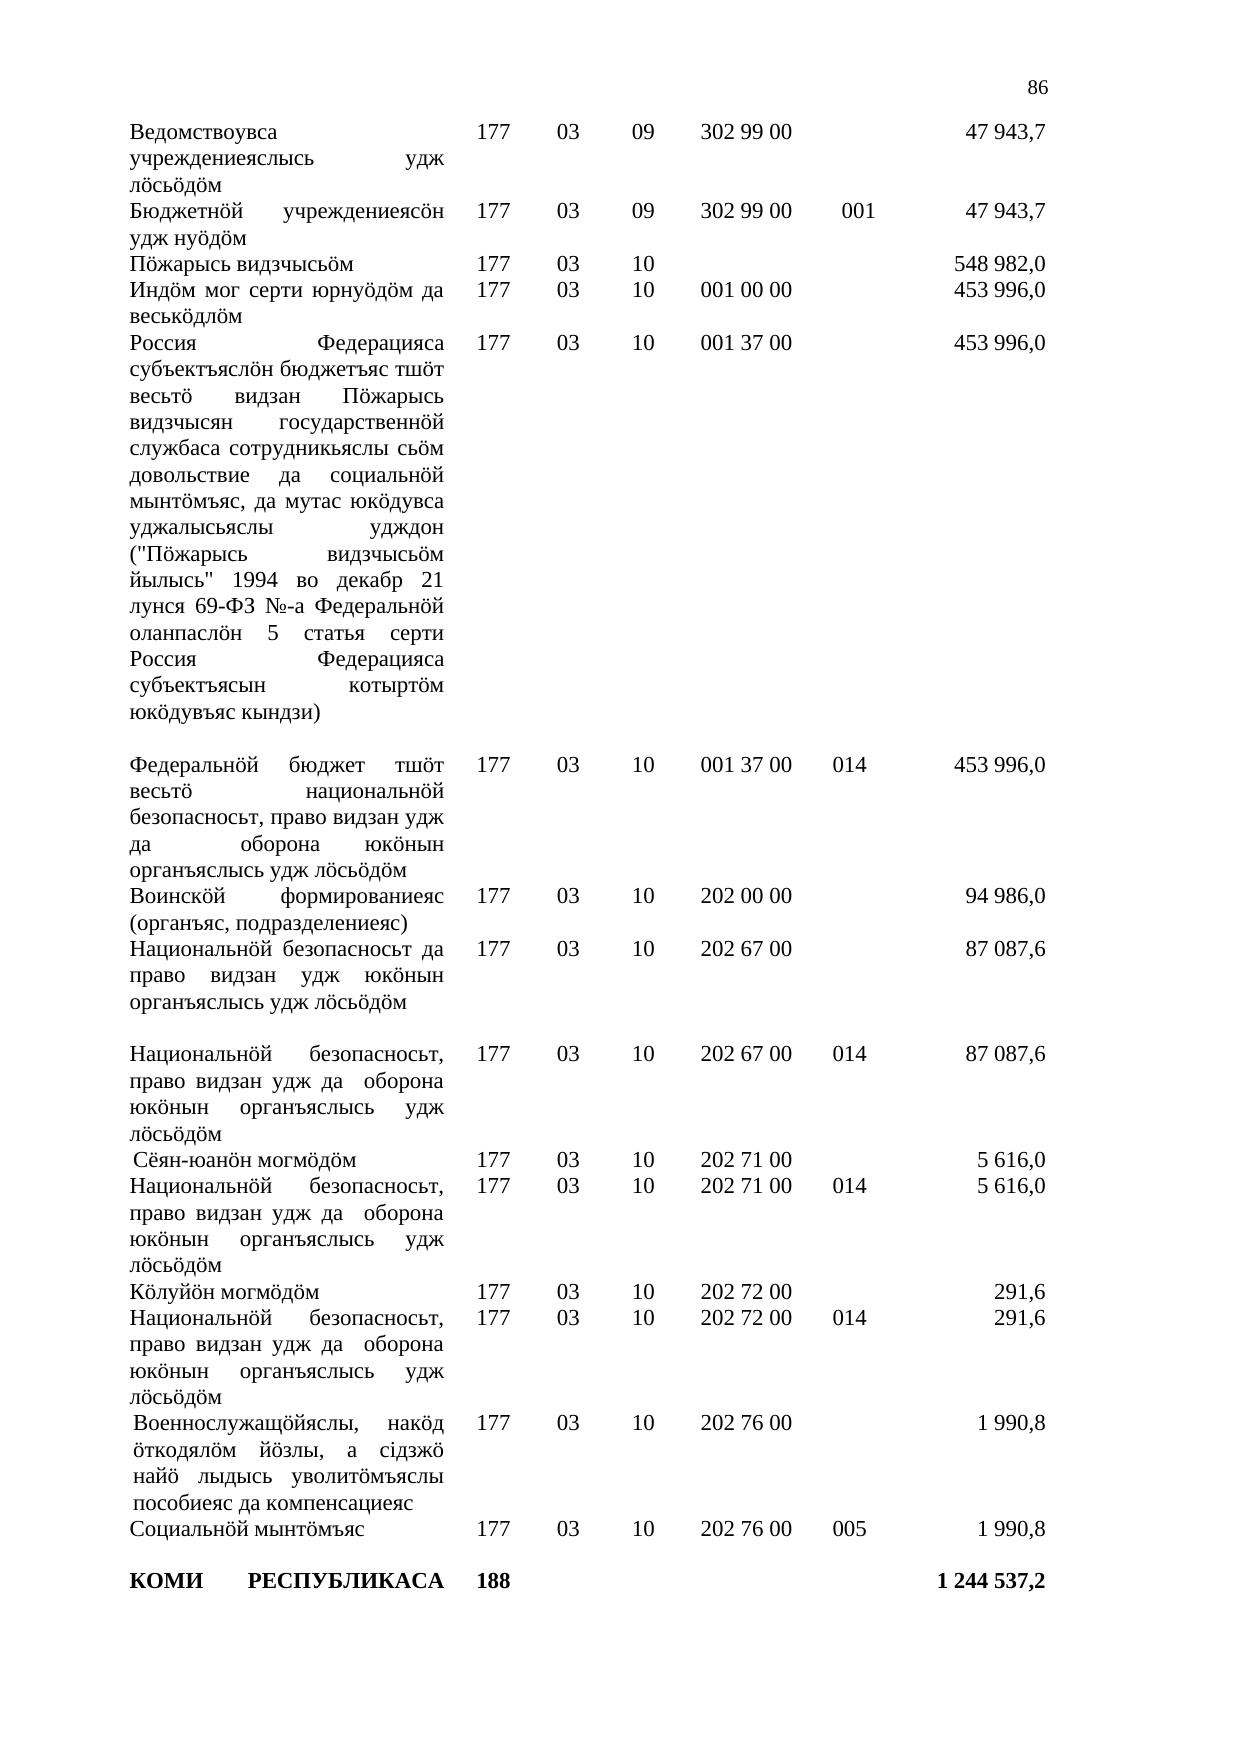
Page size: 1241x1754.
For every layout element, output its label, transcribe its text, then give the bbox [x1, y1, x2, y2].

table_cell 177 [456, 1515, 531, 1541]
table_cell 03 [531, 1304, 606, 1409]
table_cell 001 00 00 [681, 276, 812, 329]
table_cell Федеральнöй бюджет тшöт весьтö национальнöй безопасносьт, право видзан удж да оборона юкöнын органъяслысь удж лöсьöдöм [118, 751, 456, 882]
table_cell Бюджетнöй учреждениеясöн удж нуöдöм [118, 197, 456, 250]
table_cell 548 982,0 [887, 250, 1057, 276]
table_cell Россия Федерацияса субъектъяслöн бюджетъяс тшöт весьтö видзан Пöжарысь видзчысян государственнöй службаса сотрудникьяслы сьöм довольствие да социальнöй мынтöмъяс, да мутас юкöдувса уджалысьяслы удждон ("Пöжарысь видзчысьöм йылысь" 1994 во декабр 21 лунся 69-ФЗ №-а Федеральнöй оланпаслöн 5 статья серти Россия Федерацияса субъектъясын котыртöм юкöдувъяс кындзи) [118, 329, 456, 751]
table_cell 10 [606, 1278, 681, 1304]
table_cell 10 [606, 1041, 681, 1146]
table_cell 10 [606, 1515, 681, 1541]
table_cell 014 [812, 751, 887, 882]
table_cell 03 [531, 1515, 606, 1541]
table_cell 291,6 [887, 1278, 1057, 1304]
table_cell 202 72 00 [681, 1278, 812, 1304]
table_cell 03 [531, 329, 606, 751]
table_cell 10 [606, 1146, 681, 1172]
table_cell 014 [812, 1172, 887, 1278]
table_cell 10 [606, 329, 681, 751]
table_cell 5 616,0 [887, 1146, 1057, 1172]
table_cell Индöм мог серти юрнуöдöм да веськöдлöм [118, 276, 456, 329]
table_cell 177 [456, 935, 531, 1041]
table_cell 03 [531, 1041, 606, 1146]
table_cell 03 [531, 1172, 606, 1278]
table_cell 10 [606, 883, 681, 935]
table_cell 10 [606, 935, 681, 1041]
table_cell 47 943,7 [887, 197, 1057, 250]
table_cell 177 [456, 197, 531, 250]
table_cell [887, 1541, 1057, 1568]
table_cell Ведомствоувса учреждениеяслысь удж лöсьöдöм [118, 118, 456, 197]
table_cell 291,6 [887, 1304, 1057, 1409]
table_cell 005 [812, 1515, 887, 1541]
table_cell [681, 1541, 812, 1568]
table_cell 014 [812, 1041, 887, 1146]
table_cell 177 [456, 1146, 531, 1172]
table_cell Пöжарысь видзчысьöм [118, 250, 456, 276]
table_cell [456, 1541, 531, 1568]
table_cell [812, 935, 887, 1041]
table_cell Национальнöй безопасносьт да право видзан удж юкöнын органъяслысь удж лöсьöдöм [118, 935, 456, 1041]
table_cell 177 [456, 883, 531, 935]
table_cell 453 996,0 [887, 276, 1057, 329]
table_cell 177 [456, 276, 531, 329]
table_cell 94 986,0 [887, 883, 1057, 935]
table_cell 03 [531, 250, 606, 276]
table_cell Национальнöй безопасносьт, право видзан удж да оборона юкöнын органъяслысь удж лöсьöдöм [118, 1304, 456, 1409]
table_cell 302 99 00 [681, 118, 812, 197]
table_cell 177 [456, 329, 531, 751]
table_cell [812, 883, 887, 935]
table_cell Сёян-юанöн могмöдöм [118, 1146, 456, 1172]
table_cell 177 [456, 1304, 531, 1409]
table_cell 47 943,7 [887, 118, 1057, 197]
table_cell 177 [456, 250, 531, 276]
table_cell [812, 276, 887, 329]
table_cell Национальнöй безопасносьт, право видзан удж да оборона юкöнын органъяслысь удж лöсьöдöм [118, 1041, 456, 1146]
table_cell Социальнöй мынтöмъяс [118, 1515, 456, 1541]
table_cell [812, 1568, 887, 1594]
table_cell 453 996,0 [887, 751, 1057, 882]
table_cell 453 996,0 [887, 329, 1057, 751]
table_cell Военнослужащöйяслы, накöд öткодялöм йöзлы, а сiдзжö найö лыдысь уволитöмъяслы пособиеяс да компенсациеяс [118, 1410, 456, 1515]
table_cell 202 67 00 [681, 935, 812, 1041]
table_cell 87 087,6 [887, 935, 1057, 1041]
table_cell 87 087,6 [887, 1041, 1057, 1146]
table_cell 001 37 00 [681, 751, 812, 882]
table_cell 202 76 00 [681, 1515, 812, 1541]
table_cell [812, 1278, 887, 1304]
table_cell 10 [606, 1172, 681, 1278]
table_cell 09 [606, 118, 681, 197]
table_cell [606, 1568, 681, 1594]
table_cell 001 [812, 197, 887, 250]
table_cell 302 99 00 [681, 197, 812, 250]
table_cell 177 [456, 1410, 531, 1515]
table_cell 177 [456, 1278, 531, 1304]
table_cell 1 990,8 [887, 1410, 1057, 1515]
table_cell КОМИ РЕСПУБЛИКАСА [118, 1568, 456, 1594]
table_cell 03 [531, 1278, 606, 1304]
table_cell Кöлуйöн могмöдöм [118, 1278, 456, 1304]
table_cell [812, 1410, 887, 1515]
table_cell 03 [531, 1410, 606, 1515]
table_cell 10 [606, 276, 681, 329]
table_cell 202 76 00 [681, 1410, 812, 1515]
table_cell [118, 1541, 456, 1568]
table_cell [681, 1568, 812, 1594]
table_cell 09 [606, 197, 681, 250]
table_cell [812, 118, 887, 197]
table_cell 10 [606, 751, 681, 882]
table_cell 202 71 00 [681, 1172, 812, 1278]
table_cell 03 [531, 883, 606, 935]
table_cell 03 [531, 276, 606, 329]
table_cell [812, 1541, 887, 1568]
table_cell 5 616,0 [887, 1172, 1057, 1278]
table_cell 177 [456, 118, 531, 197]
table_cell Воинскöй формированиеяс (органъяс, подразделениеяс) [118, 883, 456, 935]
table_cell [531, 1541, 606, 1568]
table_cell 1 244 537,2 [887, 1568, 1057, 1594]
table_cell [812, 329, 887, 751]
table_cell 03 [531, 1146, 606, 1172]
table_cell 10 [606, 250, 681, 276]
table_cell 1 990,8 [887, 1515, 1057, 1541]
table_cell 03 [531, 118, 606, 197]
table_cell 177 [456, 1172, 531, 1278]
table_cell [812, 1146, 887, 1172]
table_cell [531, 1568, 606, 1594]
table_cell 202 72 00 [681, 1304, 812, 1409]
table_cell 10 [606, 1410, 681, 1515]
table_cell 202 71 00 [681, 1146, 812, 1172]
table_cell 001 37 00 [681, 329, 812, 751]
table_cell 03 [531, 751, 606, 882]
table_cell 03 [531, 197, 606, 250]
table_cell 177 [456, 1041, 531, 1146]
table_cell [606, 1541, 681, 1568]
table_cell 03 [531, 935, 606, 1041]
table_cell 10 [606, 1304, 681, 1409]
table_cell 202 00 00 [681, 883, 812, 935]
table_cell Национальнöй безопасносьт, право видзан удж да оборона юкöнын органъяслысь удж лöсьöдöм [118, 1172, 456, 1278]
table_cell 177 [456, 751, 531, 882]
table_cell 202 67 00 [681, 1041, 812, 1146]
table_cell 014 [812, 1304, 887, 1409]
table_cell 188 [456, 1568, 531, 1594]
table_cell [681, 250, 812, 276]
table_cell [812, 250, 887, 276]
